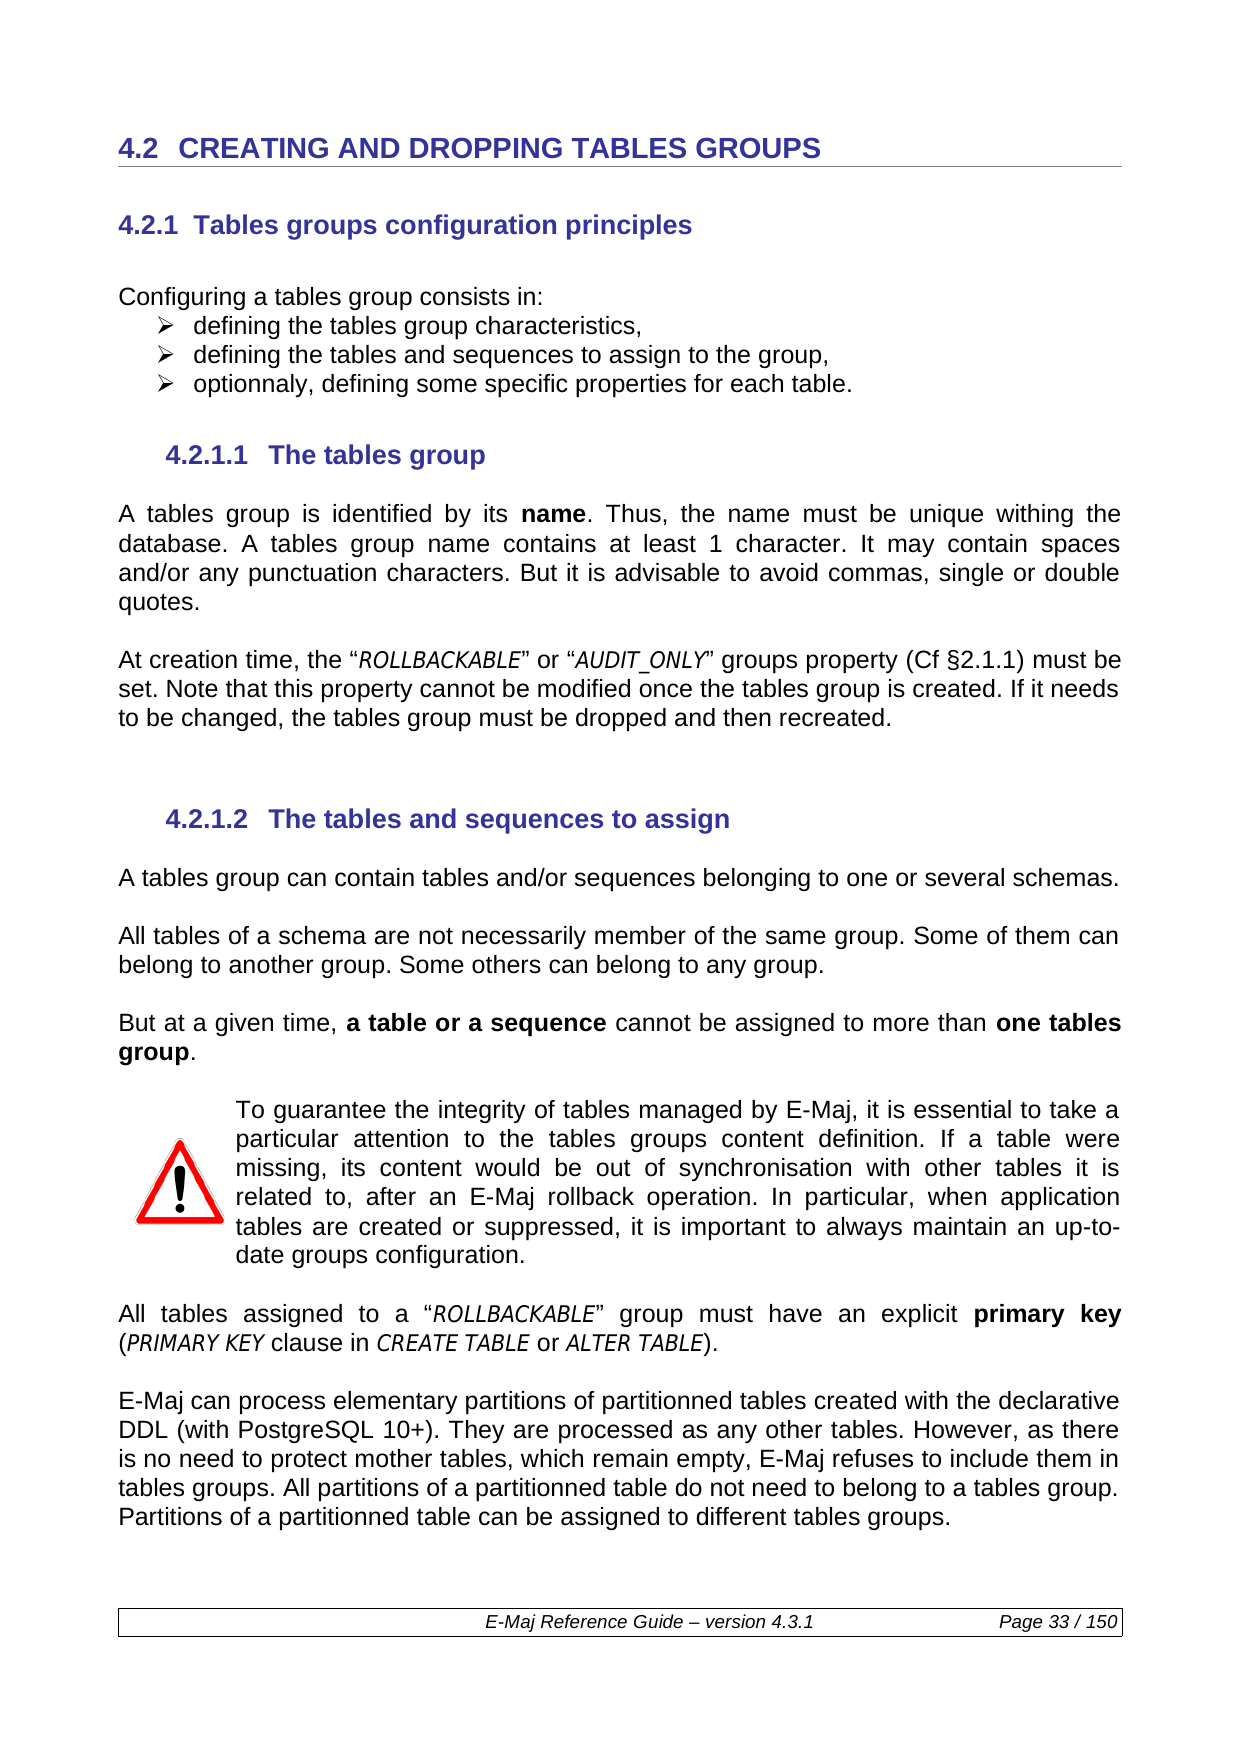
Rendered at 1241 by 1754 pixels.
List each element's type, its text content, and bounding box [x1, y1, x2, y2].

picture [134, 1138, 225, 1225]
text At creation time, the “ROLLBACKABLE” or “AUDIT_ONLY” groups property (Cf §2.1.1) must be set. Note that this property cannot be modified once the tables group is created. If it needs to be changed, the tables group must be dropped and then recreated. [118, 645, 1122, 732]
list defining the tables and sequences to assign to the group, [156, 339, 1122, 369]
text E-Maj can process elementary partitions of partitionned tables created with the declarative DDL (with PostgreSQL 10+). They are processed as any other tables. However, as there is no need to protect mother tables, which remain empty, E-Maj refuses to include them in tables groups. All partitions of a partitionned table do not need to belong to a tables group. Partitions of a partitionned table can be assigned to different tables groups. [118, 1386, 1122, 1531]
text All tables assigned to a “ROLLBACKABLE” group must have an explicit primary key (PRIMARY KEY clause in CREATE TABLE or ALTER TABLE). [118, 1298, 1122, 1357]
subtitle The tables and sequences to assign [165, 802, 1122, 833]
subtitle Creating and dropping tables groups [118, 131, 1122, 166]
text All tables of a schema are not necessarily member of the same group. Some of them can belong to another group. Some others can belong to any group. [118, 921, 1122, 979]
subtitle Tables groups configuration principles [118, 209, 1122, 240]
text But at a given time, a table or a sequence cannot be assigned to more than one tables group. [118, 1008, 1122, 1066]
text A tables group can contain tables and/or sequences belonging to one or several schemas. [118, 863, 1122, 892]
list optionnaly, defining some specific properties for each table. [156, 369, 1122, 398]
text To guarantee the integrity of tables managed by E-Maj, it is essential to take a particular attention to the tables groups content definition. If a table were missing, its content would be out of synchronisation with other tables it is related to, after an E-Maj rollback operation. In particular, when application tables are created or suppressed, it is important to always maintain an up-to-date groups configuration. [235, 1095, 1122, 1269]
text Configuring a tables group consists in: [118, 281, 1122, 311]
text A tables group is identified by its name. Thus, the name must be unique withing the database. A tables group name contains at least 1 character. It may contain spaces and/or any punctuation characters. But it is advisable to avoid commas, single or double quotes. [118, 499, 1122, 616]
list defining the tables group characteristics, [156, 311, 1122, 339]
subtitle The tables group [165, 439, 1122, 470]
